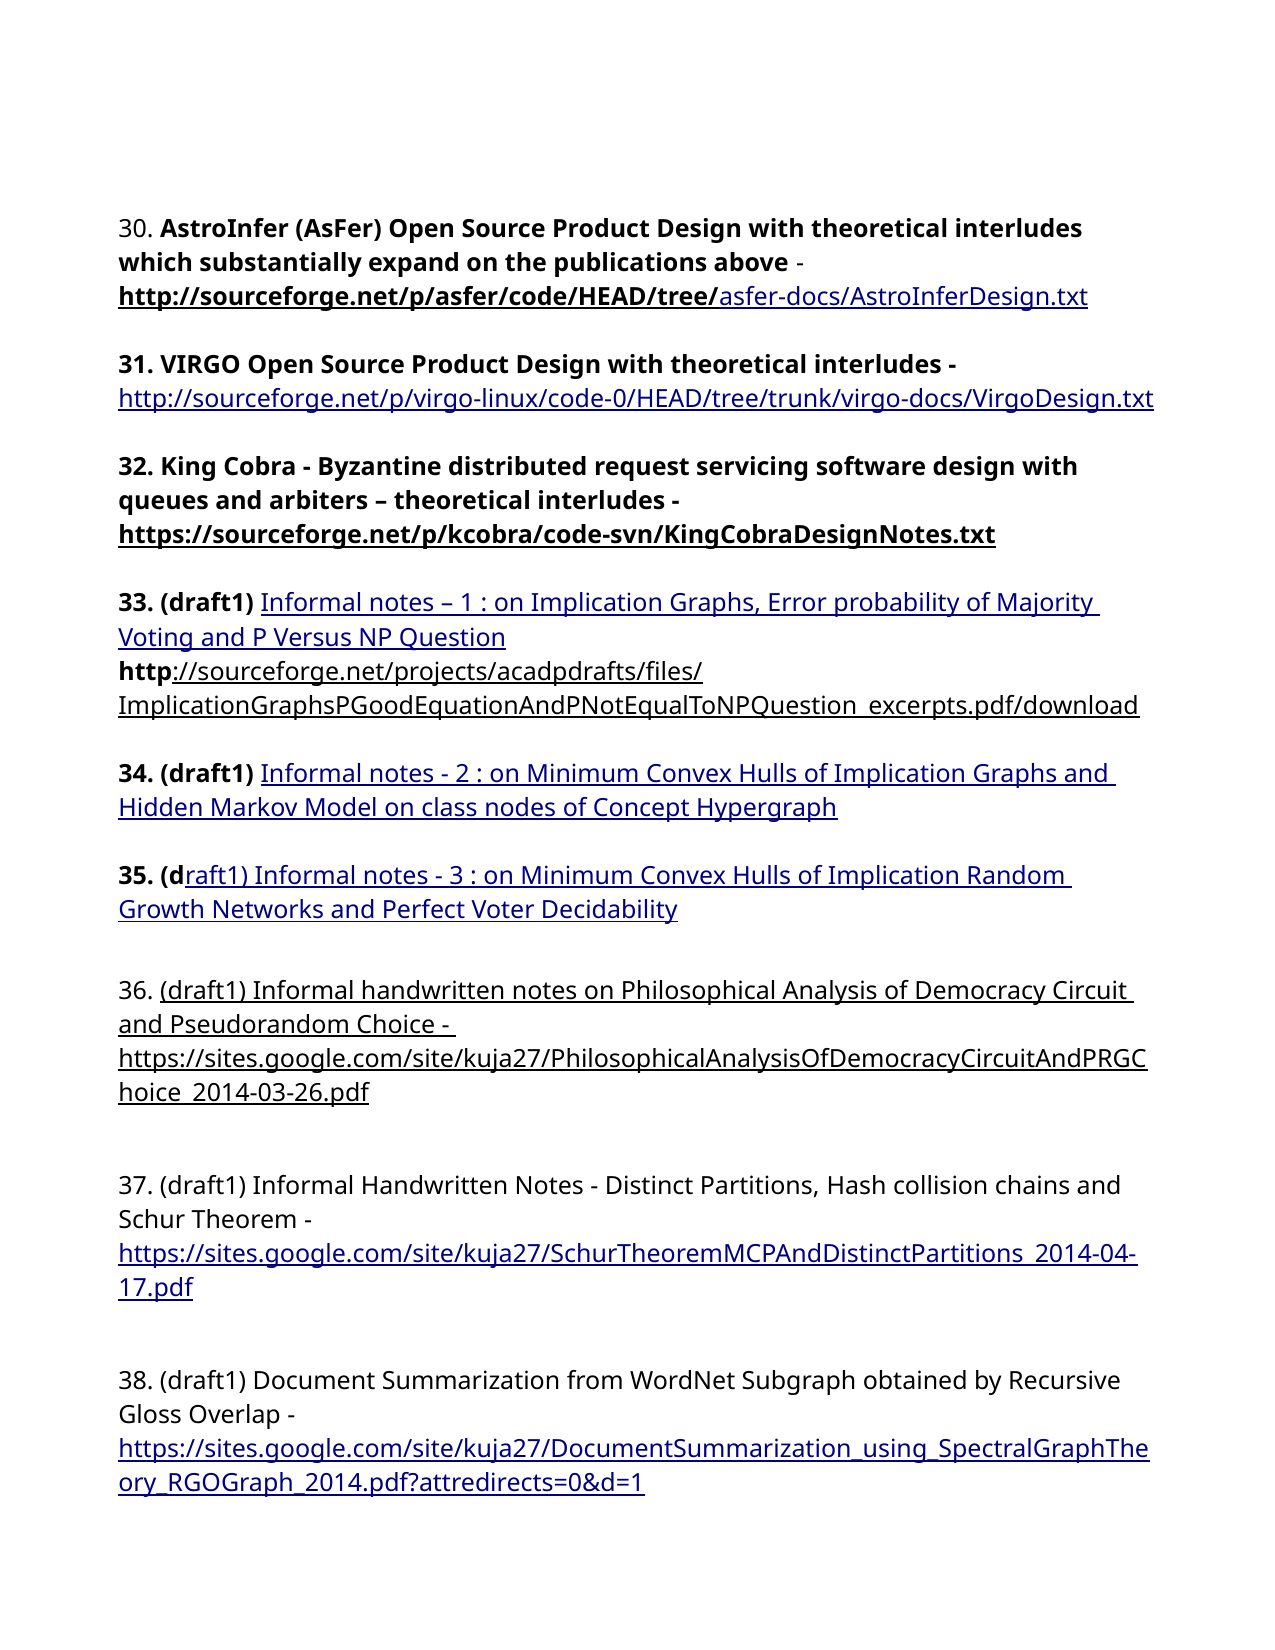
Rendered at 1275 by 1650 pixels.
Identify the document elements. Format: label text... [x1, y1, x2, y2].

text 34. (draft1) Informal notes - 2 : on Minimum Convex Hulls of Implication Graphs and Hidden Markov Model on class nodes of Concept Hypergraph [118, 755, 1157, 823]
text 38. (draft1) Document Summarization from WordNet Subgraph obtained by Recursive Gloss Overlap - https://sites.google.com/site/kuja27/DocumentSummarization_using_SpectralGraphTheory_RGOGraph_2014.pdf?attredirects=0&d=1 [118, 1363, 1157, 1499]
text 30. AstroInfer (AsFer) Open Source Product Design with theoretical interludes which substantially expand on the publications above - http://sourceforge.net/p/asfer/code/HEAD/tree/asfer-docs/AstroInferDesign.txt [118, 210, 1157, 313]
text 31. VIRGO Open Source Product Design with theoretical interludes - http://sourceforge.net/p/virgo-linux/code-0/HEAD/tree/trunk/virgo-docs/VirgoDesign.txt [118, 347, 1157, 415]
text 36. (draft1) Informal handwritten notes on Philosophical Analysis of Democracy Circuit and Pseudorandom Choice - https://sites.google.com/site/kuja27/PhilosophicalAnalysisOfDemocracyCircuitAndPRGChoice_2014-03-26.pdf [118, 972, 1157, 1108]
text 33. (draft1) Informal notes – 1 : on Implication Graphs, Error probability of Majority Voting and P Versus NP Question [118, 585, 1157, 653]
text 35. (draft1) Informal notes - 3 : on Minimum Convex Hulls of Implication Random Growth Networks and Perfect Voter Decidability [118, 858, 1157, 926]
text http://sourceforge.net/projects/acadpdrafts/files/ImplicationGraphsPGoodEquationAndPNotEqualToNPQuestion_excerpts.pdf/download [118, 653, 1157, 721]
text 32. King Cobra - Byzantine distributed request servicing software design with queues and arbiters – theoretical interludes - https://sourceforge.net/p/kcobra/code-svn/KingCobraDesignNotes.txt [118, 449, 1157, 551]
text 37. (draft1) Informal Handwritten Notes - Distinct Partitions, Hash collision chains and Schur Theorem - https://sites.google.com/site/kuja27/SchurTheoremMCPAndDistinctPartitions_2014-04-17.pdf [118, 1168, 1157, 1304]
